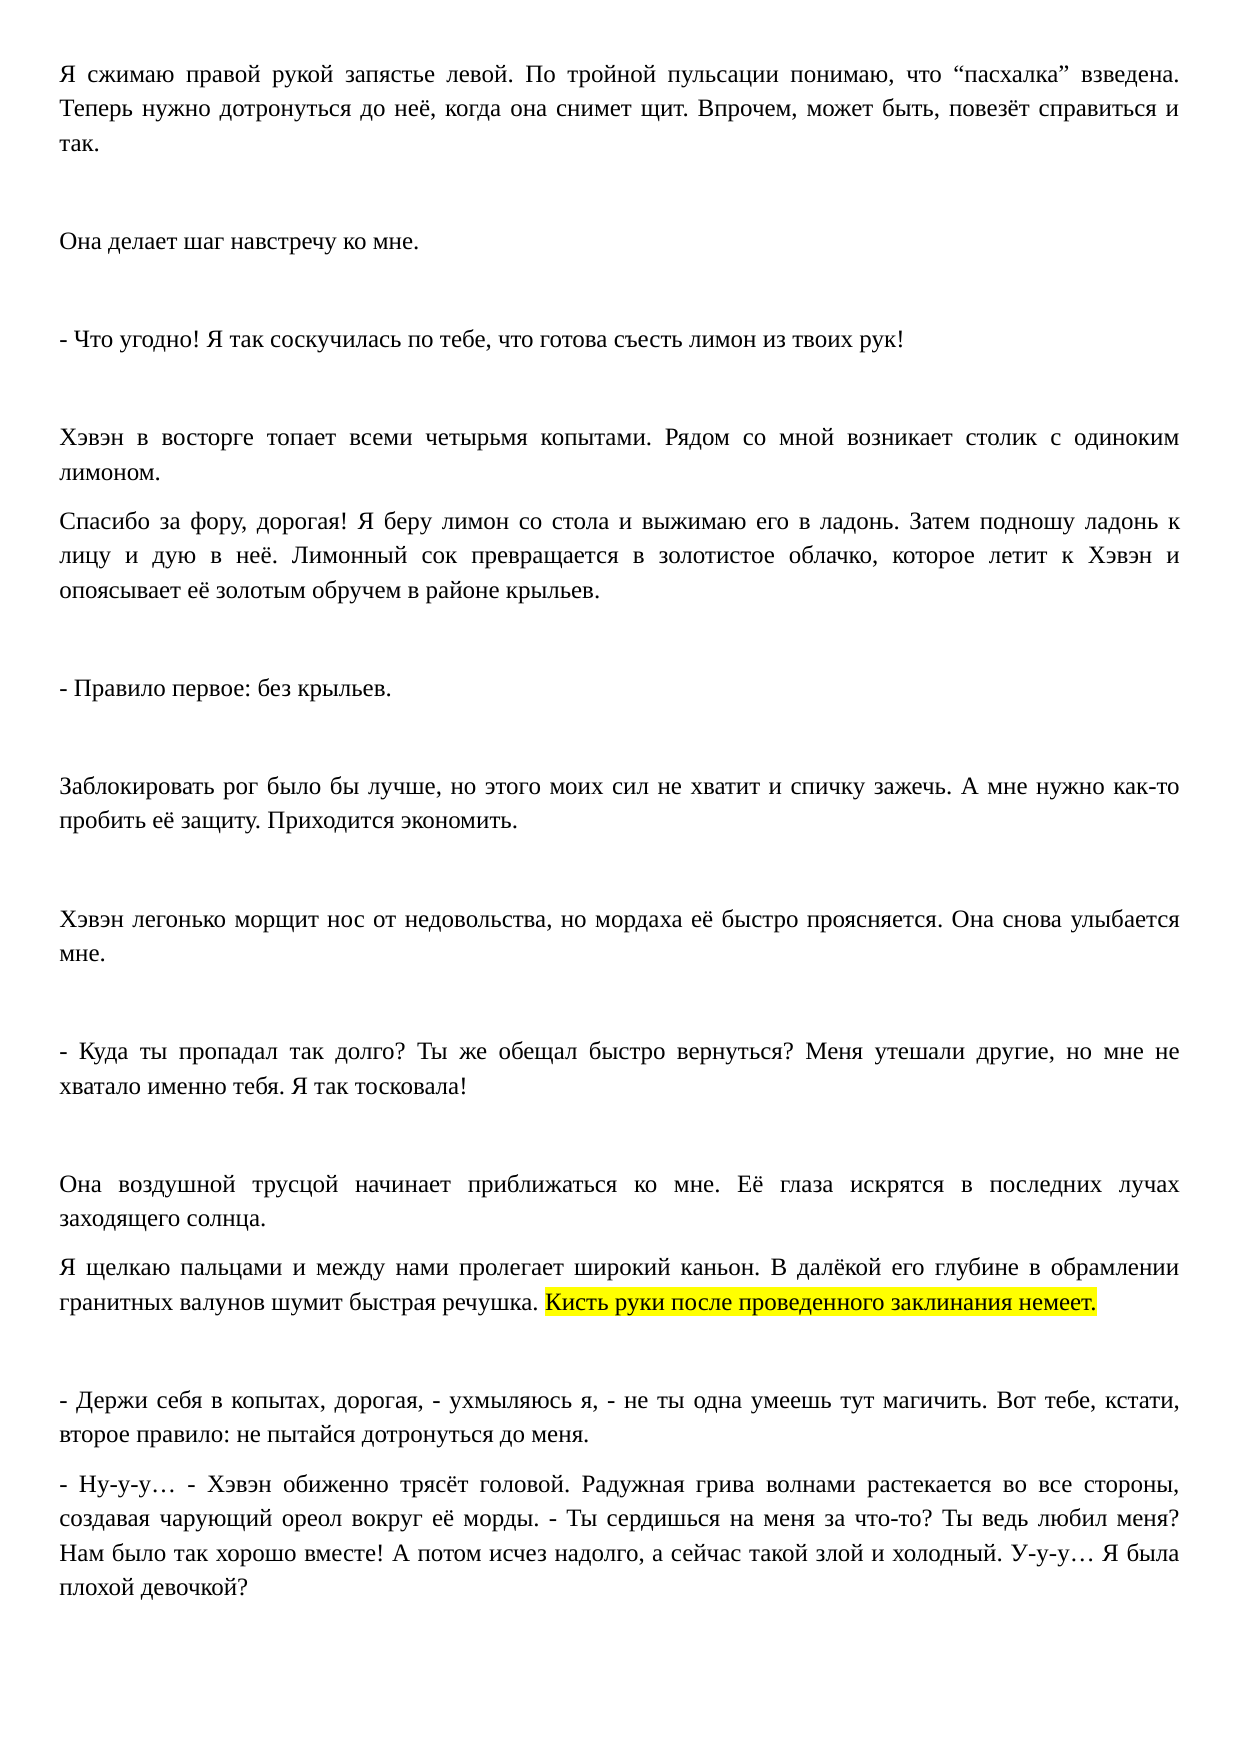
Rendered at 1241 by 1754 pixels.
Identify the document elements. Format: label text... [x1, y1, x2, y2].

text - Правило первое: без крыльев. [59, 673, 1181, 702]
text Я сжимаю правой рукой запястье левой. По тройной пульсации понимаю, что “пасхалка” взведена. Теперь нужно дотронуться до неё, когда она снимет щит. Впрочем, может быть, повезёт справиться и так. [59, 59, 1181, 157]
text - Держи себя в копытах, дорогая, - ухмыляюсь я, - не ты одна умеешь тут магичить. Вот тебе, кстати, второе правило: не пытайся дотронуться до меня. [59, 1385, 1181, 1448]
text - Ну-у-у… - Хэвэн обиженно трясёт головой. Радужная грива волнами растекается во все стороны, создавая чарующий ореол вокруг её морды. - Ты сердишься на меня за что-то? Ты ведь любил меня? Нам было так хорошо вместе! А потом исчез надолго, а сейчас такой злой и холодный. У-у-у… Я была плохой девочкой? [59, 1469, 1181, 1601]
text Она воздушной трусцой начинает приближаться ко мне. Её глаза искрятся в последних лучах заходящего солнца. [59, 1169, 1181, 1232]
text Хэвэн легонько морщит нос от недовольства, но мордаха её быстро проясняется. Она снова улыбается мне. [59, 904, 1181, 967]
text - Что угодно! Я так соскучилась по тебе, что готова съесть лимон из твоих рук! [59, 324, 1181, 353]
text Она делает шаг навстречу ко мне. [59, 226, 1181, 255]
text Я щелкаю пальцами и между нами пролегает широкий каньон. В далёкой его глубине в обрамлении гранитных валунов шумит быстрая речушка. Кисть руки после проведенного заклинания немеет. [59, 1252, 1181, 1316]
text Спасибо за фору, дорогая! Я беру лимон со стола и выжимаю его в ладонь. Затем подношу ладонь к лицу и дую в неё. Лимонный сок превращается в золотистое облачко, которое летит к Хэвэн и опоясывает её золотым обручем в районе крыльев. [59, 506, 1181, 604]
text - Куда ты пропадал так долго? Ты же обещал быстро вернуться? Меня утешали другие, но мне не хватало именно тебя. Я так тосковала! [59, 1036, 1181, 1099]
text Хэвэн в восторге топает всеми четырьмя копытами. Рядом со мной возникает столик с одиноким лимоном. [59, 422, 1181, 486]
text Заблокировать рог было бы лучше, но этого моих сил не хватит и спичку зажечь. А мне нужно как-то пробить её защиту. Приходится экономить. [59, 771, 1181, 834]
